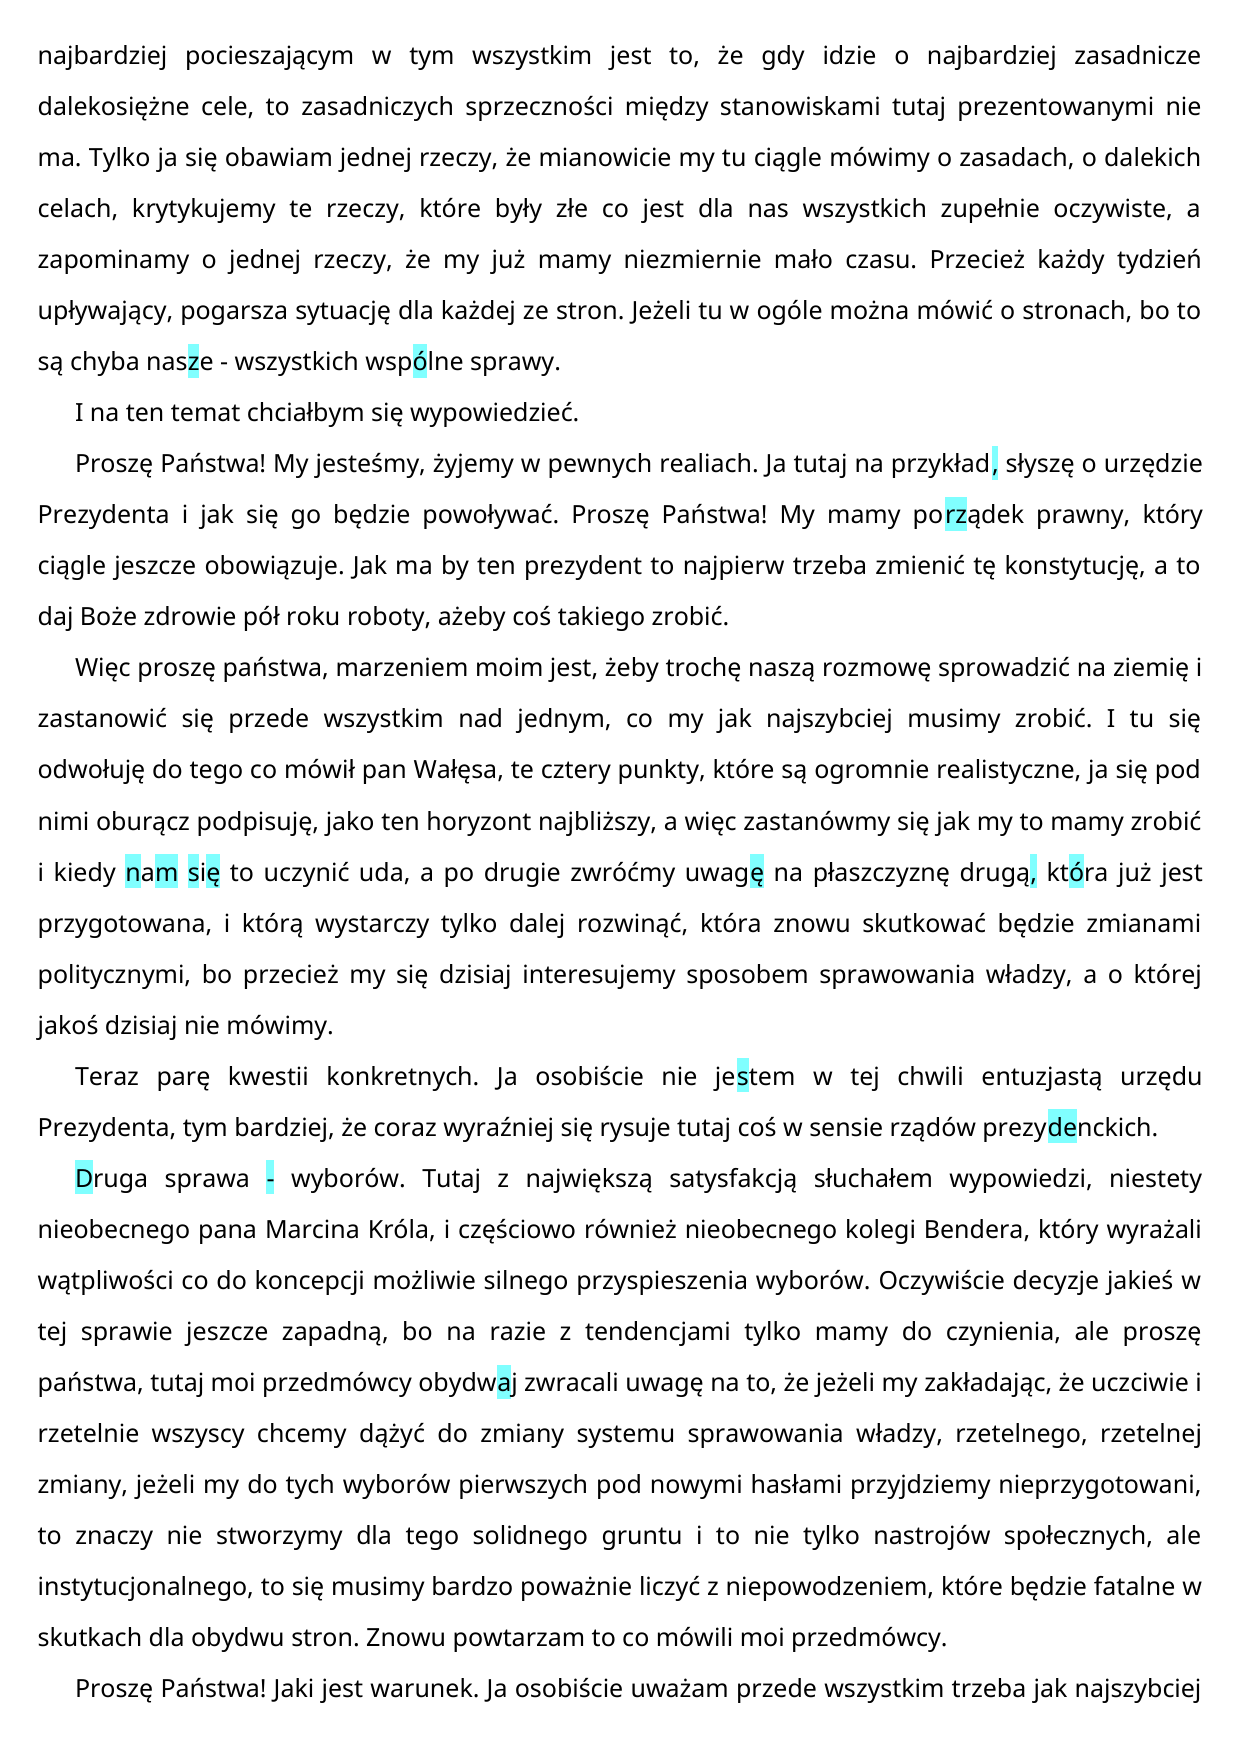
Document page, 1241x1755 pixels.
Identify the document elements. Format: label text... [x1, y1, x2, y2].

text I na ten temat chciałbym się wypowiedzieć. [37, 395, 1203, 429]
text Proszę Państwa! My jesteśmy, żyjemy w pewnych realiach. Ja tutaj na przykład, słyszę o urzędzie Prezydenta i jak się go będzie powoływać. Proszę Państwa! My mamy porządek prawny, który ciągle jeszcze obowiązuje. Jak ma by ten prezydent to najpierw trzeba zmienić tę konstytucję, a to daj Boże zdrowie pół roku roboty, ażeby coś takiego zrobić. [37, 446, 1203, 633]
text najbardziej pocieszającym w tym wszystkim jest to, że gdy idzie o najbardziej zasadnicze dalekosiężne cele, to zasadniczych sprzeczności między stanowiskami tutaj prezentowanymi nie ma. Tylko ja się obawiam jednej rzeczy, że mianowicie my tu ciągle mówimy o zasadach, o dalekich celach, krytykujemy te rzeczy, które były złe co jest dla nas wszystkich zupełnie oczywiste, a zapominamy o jednej rzeczy, że my już mamy niezmiernie mało czasu. Przecież każdy tydzień upływający, pogarsza sytuację dla każdej ze stron. Jeżeli tu w ogóle można mówić o stronach, bo to są chyba nasze - wszystkich wspólne sprawy. [37, 37, 1203, 378]
text Druga sprawa - wyborów. Tutaj z największą satysfakcją słuchałem wypowiedzi, niestety nieobecnego pana Marcina Króla, i częściowo również nieobecnego kolegi Bendera, który wyrażali wątpliwości co do koncepcji możliwie silnego przyspieszenia wyborów. Oczywiście decyzje jakieś w tej sprawie jeszcze zapadną, bo na razie z tendencjami tylko mamy do czynienia, ale proszę państwa, tutaj moi przedmówcy obydwaj zwracali uwagę na to, że jeżeli my zakładając, że uczciwie i rzetelnie wszyscy chcemy dążyć do zmiany systemu sprawowania władzy, rzetelnego, rzetelnej zmiany, jeżeli my do tych wyborów pierwszych pod nowymi hasłami przyjdziemy nieprzygotowani, to znaczy nie stworzymy dla tego solidnego gruntu i to nie tylko nastrojów społecznych, ale instytucjonalnego, to się musimy bardzo poważnie liczyć z niepowodzeniem, które będzie fatalne w skutkach dla obydwu stron. Znowu powtarzam to co mówili moi przedmówcy. [37, 1160, 1203, 1654]
text Proszę Państwa! Jaki jest warunek. Ja osobiście uważam przede wszystkim trzeba jak najszybciej [37, 1671, 1203, 1705]
text Więc proszę państwa, marzeniem moim jest, żeby trochę naszą rozmowę sprowadzić na ziemię i zastanowić się przede wszystkim nad jednym, co my jak najszybciej musimy zrobić. I tu się odwołuję do tego co mówił pan Wałęsa, te cztery punkty, które są ogromnie realistyczne, ja się pod nimi oburącz podpisuję, jako ten horyzont najbliższy, a więc zastanówmy się jak my to mamy zrobić i kiedy nam się to uczynić uda, a po drugie zwróćmy uwagę na płaszczyznę drugą, która już jest przygotowana, i którą wystarczy tylko dalej rozwinąć, która znowu skutkować będzie zmianami politycznymi, bo przecież my się dzisiaj interesujemy sposobem sprawowania władzy, a o której jakoś dzisiaj nie mówimy. [37, 650, 1203, 1041]
text Teraz parę kwestii konkretnych. Ja osobiście nie jestem w tej chwili entuzjastą urzędu Prezydenta, tym bardziej, że coraz wyraźniej się rysuje tutaj coś w sensie rządów prezydenckich. [37, 1058, 1203, 1143]
